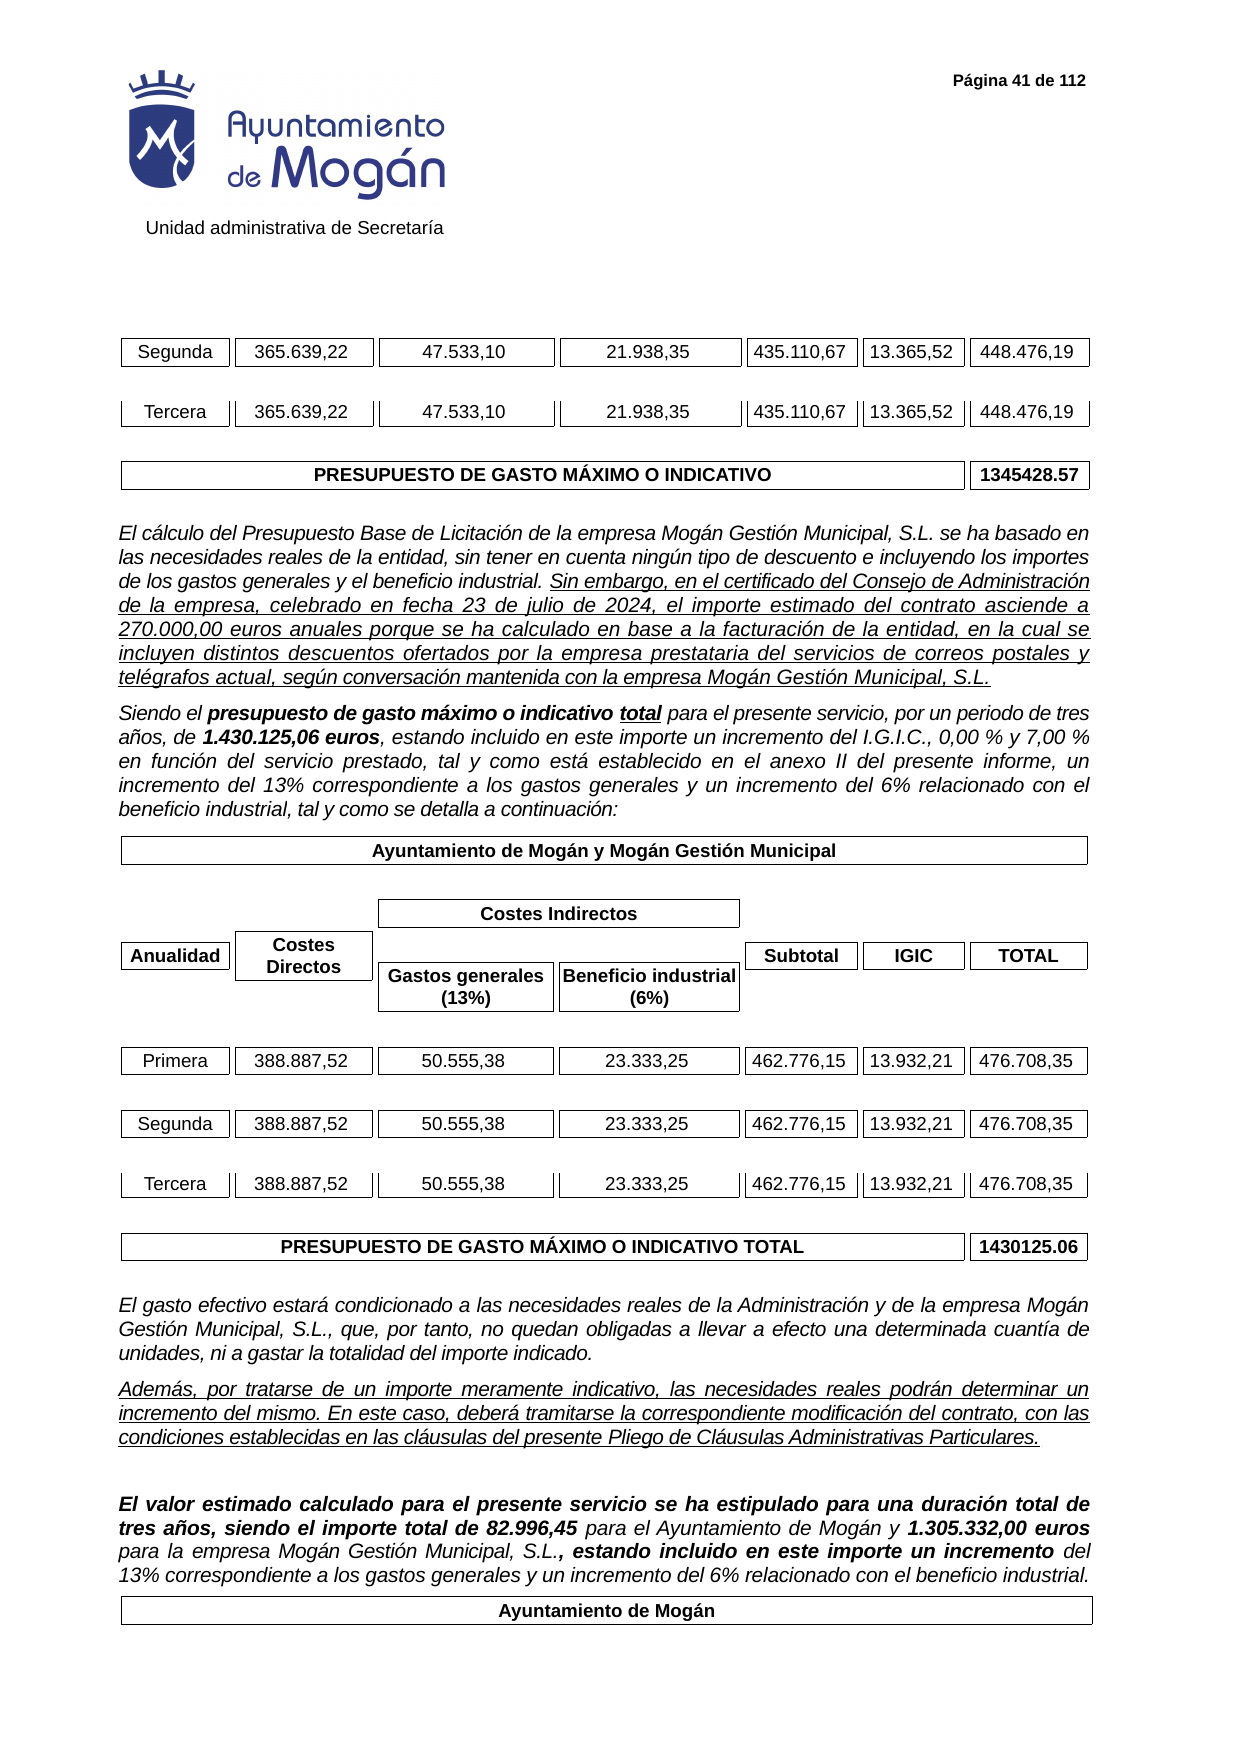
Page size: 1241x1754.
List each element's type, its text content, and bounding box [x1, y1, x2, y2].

table_cell 50.555,38 [375, 1170, 556, 1229]
table_cell 47.533,10 [376, 398, 557, 458]
table_header Ayuntamiento de Mogán [118, 1594, 1095, 1656]
table_cell 21.938,35 [557, 335, 744, 398]
table_cell 448.476,19 [967, 398, 1092, 458]
table_cell IGIC [860, 896, 967, 1044]
table_cell 23.333,25 [556, 1170, 742, 1229]
table_cell 13.932,21 [860, 1170, 967, 1229]
table_cell Tercera [118, 1170, 232, 1229]
table_cell 476.708,35 [967, 1107, 1090, 1170]
table_cell Anualidad [118, 896, 232, 1044]
table_cell Segunda [118, 335, 232, 398]
text El valor estimado calculado para el presente servicio se ha estipulado para una duración total de tres años, siendo el importe total de 82.996,45 para el Ayuntamiento de Mogán y 1.305.332,00 euros para la empresa Mogán Gestión Municipal, S.L., estando incluido en este importe un incremento del 13% correspondiente a los gastos generales y un incremento del 6% relacionado con el beneficio industrial. [118, 1491, 1092, 1587]
table_cell 50.555,38 [375, 1107, 556, 1170]
table_cell 23.333,25 [556, 1044, 742, 1107]
table_cell Subtotal [742, 896, 860, 1044]
table_cell 13.932,21 [860, 1044, 967, 1107]
table_header Ayuntamiento de Mogán y Mogán Gestión Municipal [118, 834, 1090, 896]
table_cell 476.708,35 [967, 1044, 1090, 1107]
table_cell 1430125,06 [967, 1230, 1090, 1292]
table_cell 476.708,35 [967, 1170, 1090, 1229]
text El cálculo del Presupuesto Base de Licitación de la empresa Mogán Gestión Municipal, S.L. se ha basado en las necesidades reales de la entidad, sin tener en cuenta ningún tipo de descuento e incluyendo los importes de los gastos generales y el beneficio industrial. Sin embargo, en el certificado del Consejo de Administración de la empresa, celebrado en fecha 23 de julio de 2024, el importe estimado del contrato asciende a 270.000,00 euros anuales porque se ha calculado en base a la facturación de la entidad, en la cual se incluyen distintos descuentos ofertados por la empresa prestataria del servicios de correos postales y telégrafos actual, según conversación mantenida con la empresa Mogán Gestión Municipal, S.L. [118, 521, 1092, 689]
table_cell 388.887,52 [232, 1044, 375, 1107]
table_cell PRESUPUESTO DE GASTO MÁXIMO O INDICATIVO [118, 458, 967, 521]
table_cell 435.110,67 [744, 335, 860, 398]
text El gasto efectivo estará condicionado a las necesidades reales de la Administración y de la empresa Mogán Gestión Municipal, S.L., que, por tanto, no quedan obligadas a llevar a efecto una determinada cuantía de unidades, ni a gastar la totalidad del importe indicado. [118, 1292, 1092, 1364]
table_cell 23.333,25 [556, 1107, 742, 1170]
table_cell 448.476,19 [967, 335, 1092, 398]
table_cell 462.776,15 [742, 1170, 860, 1229]
table_cell PRESUPUESTO DE GASTO MÁXIMO O INDICATIVO TOTAL [118, 1230, 967, 1292]
table_cell 21.938,35 [557, 398, 744, 458]
table_cell Costes Directos [232, 896, 375, 1044]
table_cell 365.639,22 [232, 398, 376, 458]
table_cell 13.932,21 [860, 1107, 967, 1170]
table_cell Segunda [118, 1107, 232, 1170]
table_cell Beneficio industrial (6%) [556, 959, 742, 1044]
table_cell TOTAL [967, 896, 1090, 1044]
table_cell Costes Indirectos [375, 896, 742, 959]
table_cell 1345428,57 [967, 458, 1092, 521]
picture [128, 70, 445, 206]
table_cell 462.776,15 [742, 1107, 860, 1170]
text Siendo el presupuesto de gasto máximo o indicativo total para el presente servicio, por un periodo de tres años, de 1.430.125,06 euros, estando incluido en este importe un incremento del I.G.I.C., 0,00 % y 7,00 % en función del servicio prestado, tal y como está establecido en el anexo II del presente informe, un incremento del 13% correspondiente a los gastos generales y un incremento del 6% relacionado con el beneficio industrial, tal y como se detalla a continuación: [118, 701, 1092, 821]
table_cell Gastos generales (13%) [375, 959, 556, 1044]
table_cell 388.887,52 [232, 1107, 375, 1170]
table_cell Tercera [118, 398, 232, 458]
table_cell 47.533,10 [376, 335, 557, 398]
table_cell 388.887,52 [232, 1170, 375, 1229]
table_cell Primera [118, 1044, 232, 1107]
table_cell 435.110,67 [744, 398, 860, 458]
text Además, por tratarse de un importe meramente indicativo, las necesidades reales podrán determinar un incremento del mismo. En este caso, deberá tramitarse la correspondiente modificación del contrato, con las condiciones establecidas en las cláusulas del presente Pliego de Cláusulas Administrativas Particulares. [118, 1377, 1092, 1449]
table_cell 13.365,52 [860, 335, 967, 398]
table_cell 13.365,52 [860, 398, 967, 458]
table_cell 365.639,22 [232, 335, 376, 398]
table_cell 462.776,15 [742, 1044, 860, 1107]
table_cell 50.555,38 [375, 1044, 556, 1107]
